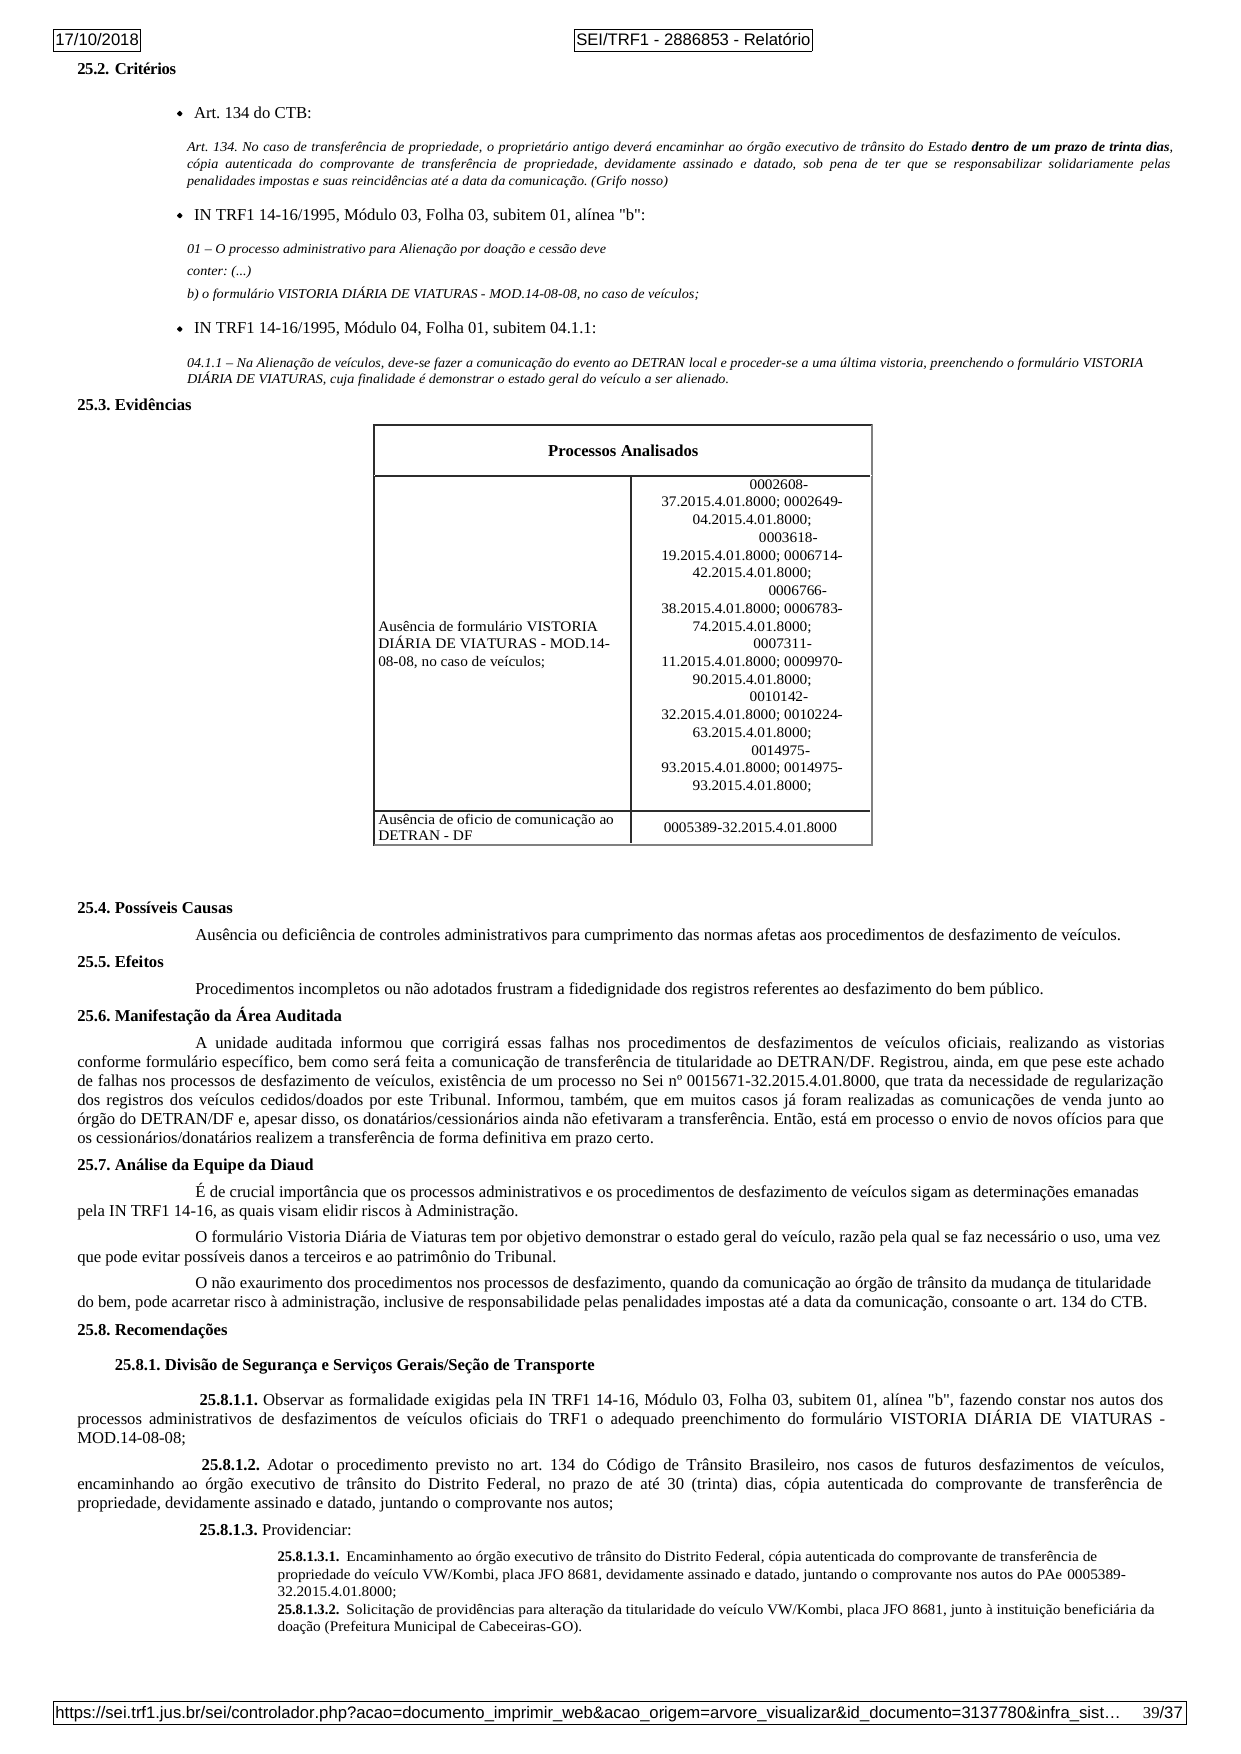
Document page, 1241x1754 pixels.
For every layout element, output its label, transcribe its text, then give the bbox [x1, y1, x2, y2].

subtitle Evidências [77, 395, 1194, 414]
text Art. 134 do CTB: [194, 103, 1194, 122]
text O não exaurimento dos procedimentos nos processos de desfazimento, quando da comunicação ao órgão de trânsito da mudança de titularidade do bem, pode acarretar risco à administração, inclusive de responsabilidade pelas penalidades impostas até a data da comunicação, consoante o art. 134 do CTB. [77, 1274, 1157, 1311]
text Procedimentos incompletos ou não adotados frustram a fidedignidade dos registros referentes ao desfazimento do bem público. [195, 979, 1194, 998]
text O formulário Vistoria Diária de Viaturas tem por objetivo demonstrar o estado geral do veículo, razão pela qual se faz necessário o uso, uma vez que pode evitar possíveis danos a terceiros e ao patrimônio do Tribunal. [77, 1228, 1174, 1266]
table_cell Ausência de formulário VISTORIA DIÁRIA DE VIATURAS - MOD.14- 08-08, no caso de veículos; [375, 477, 630, 810]
list Encaminhamento ao órgão executivo de trânsito do Distrito Federal, cópia autenticada do comprovante de transferência de propriedade do veículo VW/Kombi, placa JFO 8681, devidamente assinado e datado, juntando o comprovante nos autos do PAe 0005389- 32.2015.4.01.8000; [277, 1548, 1127, 1600]
text É de crucial importância que os processos administrativos e os procedimentos de desfazimento de veículos sigam as determinações emanadas pela IN TRF1 14-16, as quais visam elidir riscos à Administração. [77, 1182, 1157, 1219]
table_header Processos Analisados [375, 426, 871, 475]
subtitle Análise da Equipe da Diaud [77, 1154, 1194, 1174]
list Providenciar: [199, 1520, 1194, 1539]
text A unidade auditada informou que corrigirá essas falhas nos procedimentos de desfazimentos de veículos oficiais, realizando as vistorias conforme formulário específico, bem como será feita a comunicação de transferência de titularidade ao DETRAN/DF. Registrou, ainda, em que pese este achado de falhas nos processos de desfazimento de veículos, existência de um processo no Sei nº 0015671-32.2015.4.01.8000, que trata da necessidade de regularização dos registros dos veículos cedidos/doados por este Tribunal. Informou, também, que em muitos casos já foram realizadas as comunicações de venda junto ao órgão do DETRAN/DF e, apesar disso, os donatários/cessionários ainda não efetivaram a transferência. Então, está em processo o envio de novos ofícios para que os cessionários/donatários realizem a transferência de forma definitiva em prazo certo. [77, 1033, 1166, 1147]
text Ausência ou deficiência de controles administrativos para cumprimento das normas afetas aos procedimentos de desfazimento de veículos. [195, 925, 1194, 944]
text 04.1.1 – Na Alienação de veículos, deve-se fazer a comunicação do evento ao DETRAN local e proceder-se a uma última vistoria, preenchendo o formulário VISTORIA DIÁRIA DE VIATURAS, cuja finalidade é demonstrar o estado geral do veículo a ser alienado. [187, 354, 1175, 387]
list Divisão de Segurança e Serviços Gerais/Seção de Transporte [114, 1355, 1194, 1374]
subtitle Manifestação da Área Auditada [77, 1006, 1194, 1025]
table_cell 0005389-32.2015.4.01.8000 [631, 810, 871, 844]
text b) o formulário VISTORIA DIÁRIA DE VIATURAS - MOD.14-08-08, no caso de veículos; [187, 286, 1194, 301]
list Solicitação de providências para alteração da titularidade do veículo VW/Kombi, placa JFO 8681, junto à instituição beneficiária da doação (Prefeitura Municipal de Cabeceiras-GO). [277, 1601, 1162, 1635]
subtitle Efeitos [77, 952, 1194, 971]
text IN TRF1 14-16/1995, Módulo 04, Folha 01, subitem 04.1.1: [194, 318, 1194, 337]
table_cell Ausência de oficio de comunicação ao DETRAN - DF [375, 812, 631, 844]
list Possíveis Causas [77, 898, 1194, 917]
table_cell 0002608- 37.2015.4.01.8000; 0002649- 04.2015.4.01.8000; 0003618- 19.2015.4.01.8000; 0006714- 42.2015.4.01.8000; 0006766- 38.2015.4.01.8000; 0006783- 74.2015.4.01.8000; 0007311- 11.2015.4.01.8000; 0009970- 90.2015.4.01.8000; 0010142- 32.2015.4.01.8000; 0010224- 63.2015.4.01.8000; 0014975- 93.2015.4.01.8000; 0014975- 93.2015.4.01.8000; [632, 475, 871, 810]
text IN TRF1 14-16/1995, Módulo 03, Folha 03, subitem 01, alínea "b": [194, 205, 1194, 224]
list Adotar o procedimento previsto no art. 134 do Código de Trânsito Brasileiro, nos casos de futuros desfazimentos de veículos, encaminhando ao órgão executivo de trânsito do Distrito Federal, no prazo de até 30 (trinta) dias, cópia autenticada do comprovante de transferência de propriedade, devidamente assinado e datado, juntando o comprovante nos autos; [77, 1455, 1166, 1512]
text Art. 134. No caso de transferência de propriedade, o proprietário antigo deverá encaminhar ao órgão executivo de trânsito do Estado dentro de um prazo de trinta dias, cópia autenticada do comprovante de transferência de propriedade, devidamente assinado e datado, sob pena de ter que se responsabilizar solidariamente pelas penalidades impostas e suas reincidências até a data da comunicação. (Grifo nosso) [187, 139, 1174, 188]
subtitle Recomendações [77, 1319, 1194, 1338]
subtitle Critérios [77, 59, 179, 78]
text 01 – O processo administrativo para Alienação por doação e cessão deve conter: (...) [187, 241, 643, 278]
list Observar as formalidade exigidas pela IN TRF1 14-16, Módulo 03, Folha 03, subitem 01, alínea "b", fazendo constar nos autos dos processos administrativos de desfazimentos de veículos oficiais do TRF1 o adequado preenchimento do formulário VISTORIA DIÁRIA DE VIATURAS - MOD.14-08-08; [77, 1391, 1165, 1447]
